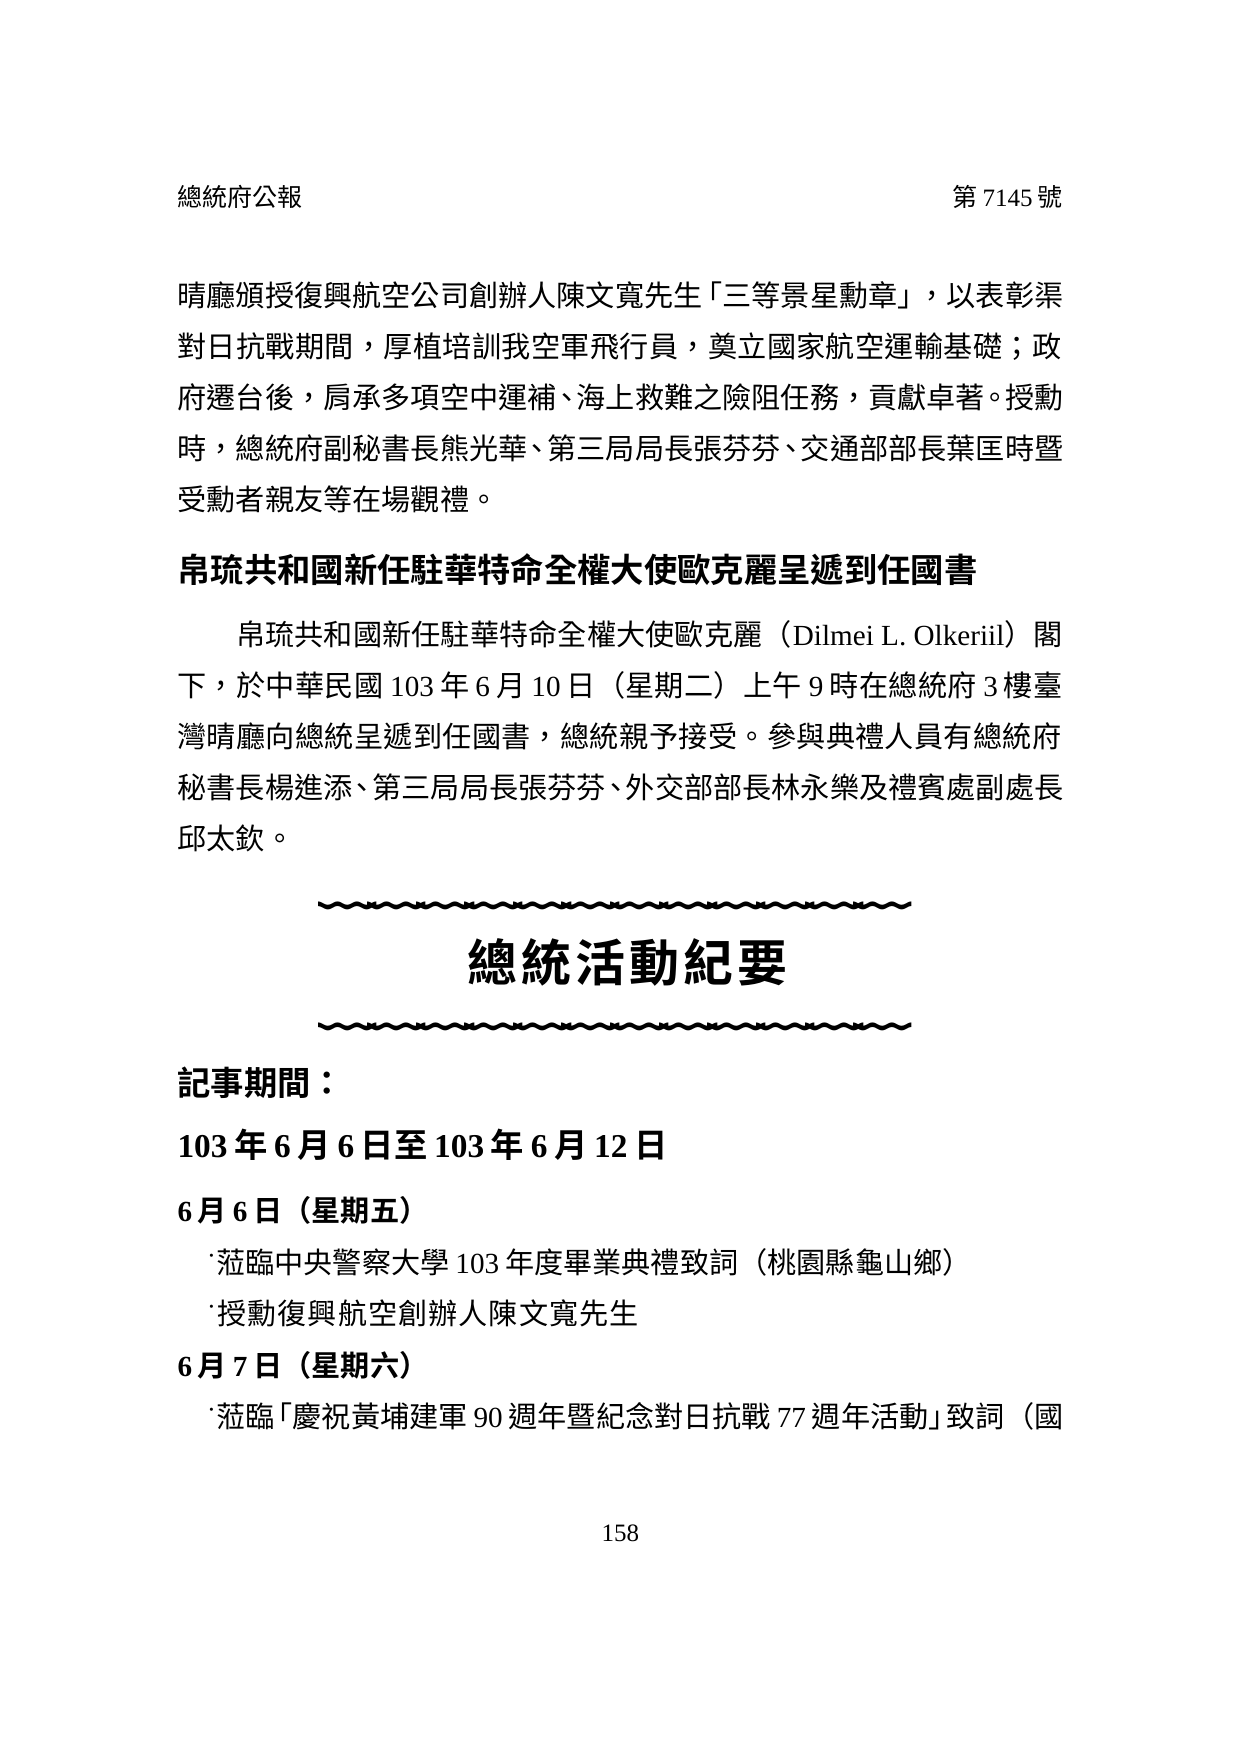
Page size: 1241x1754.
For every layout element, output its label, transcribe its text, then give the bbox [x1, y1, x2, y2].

text ˙蒞臨「慶祝黃埔建軍90週年暨紀念對日抗戰77週年活動」致詞（國 [206, 1386, 1063, 1438]
text 帛琉共和國新任駐華特命全權大使歐克麗（Dilmei L. Olkeriil）閣下，於中華民國103年6月10日（星期二）上午9時在總統府3樓臺灣晴廳向總統呈遞到任國書，總統親予接受。參與典禮人員有總統府秘書長楊進添、第三局局長張芬芬、外交部部長林永樂及禮賓處副處長邱太欽。 [177, 604, 1063, 859]
text 103年6月6日至103年6月12日 [177, 1118, 1063, 1168]
text 6月7日（星期六） [177, 1335, 1063, 1386]
text 帛琉共和國新任駐華特命全權大使歐克麗呈遞到任國書 [177, 546, 1063, 592]
text ﹏﹏﹏﹏﹏﹏﹏﹏﹏﹏﹏﹏ [177, 1005, 1063, 1030]
text ˙授勳復興航空創辦人陳文寬先生 [206, 1283, 1063, 1335]
text 總統活動紀要 [192, 934, 1063, 993]
text ﹏﹏﹏﹏﹏﹏﹏﹏﹏﹏﹏﹏ [177, 884, 1063, 909]
text ˙蒞臨中央警察大學103年度畢業典禮致詞（桃園縣龜山鄉） [206, 1232, 1063, 1283]
text 6月6日（星期五） [177, 1180, 1063, 1232]
text 晴廳頒授復興航空公司創辦人陳文寬先生「三等景星勳章」，以表彰渠對日抗戰期間，厚植培訓我空軍飛行員，奠立國家航空運輸基礎；政府遷台後，肩承多項空中運補、海上救難之險阻任務，貢獻卓著。授勳時，總統府副秘書長熊光華、第三局局長張芬芬、交通部部長葉匡時暨受勳者親友等在場觀禮。 [177, 266, 1063, 521]
text 記事期間： [177, 1055, 1063, 1105]
